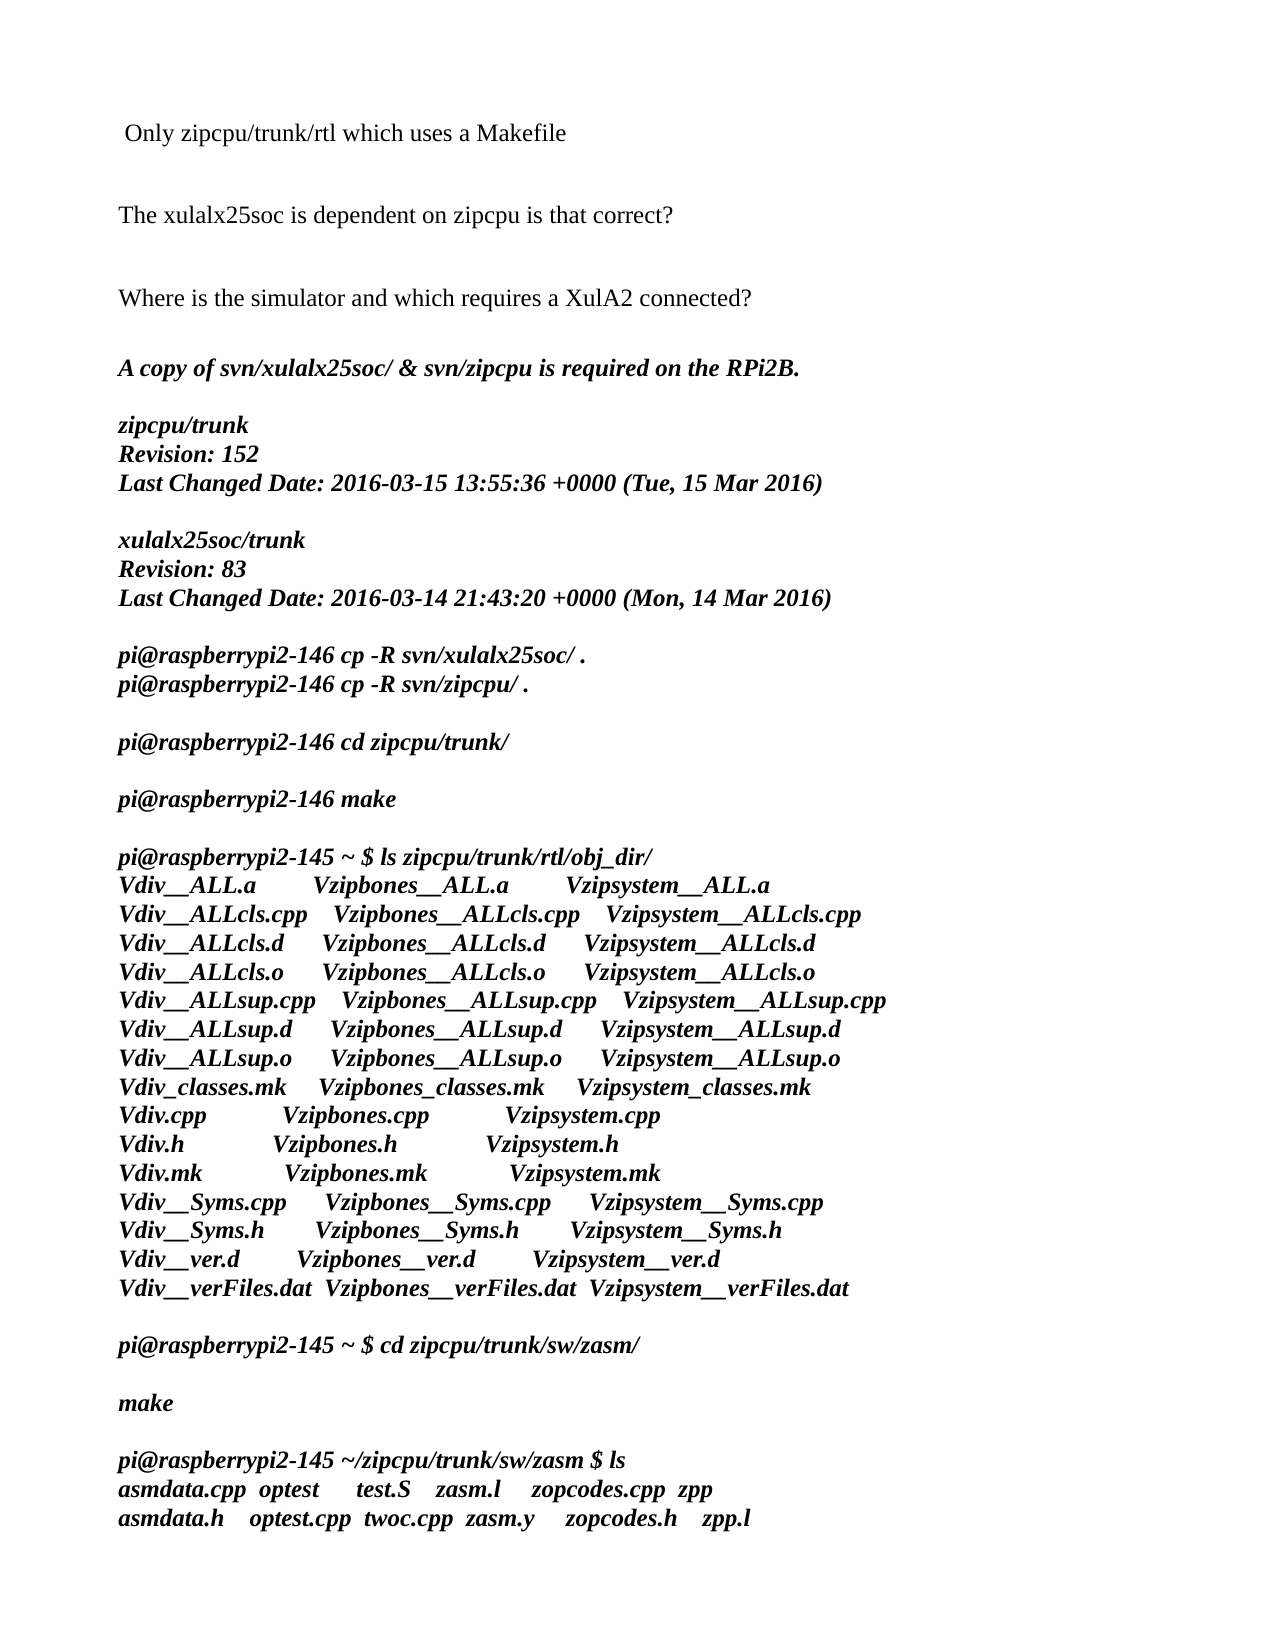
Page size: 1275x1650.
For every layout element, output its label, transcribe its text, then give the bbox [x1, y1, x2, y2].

text Vdiv__ALLcls.cpp Vzipbones__ALLcls.cpp Vzipsystem__ALLcls.cpp [118, 899, 1157, 928]
text Vdiv__ALLsup.o Vzipbones__ALLsup.o Vzipsystem__ALLsup.o [118, 1043, 1157, 1072]
text Only zipcpu/trunk/rtl which uses a Makefile [118, 118, 1157, 147]
text Where is the simulator and which requires a XulA2 connected? [118, 283, 1157, 312]
text Vdiv_classes.mk Vzipbones_classes.mk Vzipsystem_classes.mk [118, 1072, 1157, 1101]
text pi@raspberrypi2-146 cp -R svn/zipcpu/ . [118, 669, 1157, 698]
text asmdata.cpp optest test.S zasm.l zopcodes.cpp zpp [118, 1474, 1157, 1503]
text pi@raspberrypi2-145 ~/zipcpu/trunk/sw/zasm $ ls [118, 1446, 1157, 1474]
text The xulalx25soc is dependent on zipcpu is that correct? [118, 201, 1157, 229]
text asmdata.h optest.cpp twoc.cpp zasm.y zopcodes.h zpp.l [118, 1503, 1157, 1532]
text pi@raspberrypi2-146 cp -R svn/xulalx25soc/ . [118, 641, 1157, 669]
text Last Changed Date: 2016-03-15 13:55:36 +0000 (Tue, 15 Mar 2016) [118, 468, 1157, 497]
text Vdiv__verFiles.dat Vzipbones__verFiles.dat Vzipsystem__verFiles.dat [118, 1273, 1157, 1302]
text xulalx25soc/trunk [118, 526, 1157, 554]
text Vdiv__Syms.h Vzipbones__Syms.h Vzipsystem__Syms.h [118, 1216, 1157, 1244]
text pi@raspberrypi2-145 ~ $ cd zipcpu/trunk/sw/zasm/ [118, 1331, 1157, 1359]
text Vdiv__ALL.a Vzipbones__ALL.a Vzipsystem__ALL.a [118, 871, 1157, 899]
text Revision: 83 [118, 554, 1157, 583]
text Vdiv.mk Vzipbones.mk Vzipsystem.mk [118, 1158, 1157, 1187]
text pi@raspberrypi2-146 cd zipcpu/trunk/ [118, 727, 1157, 756]
text zipcpu/trunk [118, 411, 1157, 439]
text pi@raspberrypi2-146 make [118, 784, 1157, 813]
text Vdiv.cpp Vzipbones.cpp Vzipsystem.cpp [118, 1101, 1157, 1129]
text Vdiv__ALLcls.o Vzipbones__ALLcls.o Vzipsystem__ALLcls.o [118, 957, 1157, 986]
text make [118, 1388, 1157, 1417]
text Vdiv__ALLcls.d Vzipbones__ALLcls.d Vzipsystem__ALLcls.d [118, 928, 1157, 957]
text Revision: 152 [118, 439, 1157, 468]
text Vdiv.h Vzipbones.h Vzipsystem.h [118, 1129, 1157, 1158]
text Vdiv__Syms.cpp Vzipbones__Syms.cpp Vzipsystem__Syms.cpp [118, 1187, 1157, 1216]
text Vdiv__ALLsup.cpp Vzipbones__ALLsup.cpp Vzipsystem__ALLsup.cpp [118, 986, 1157, 1014]
text Vdiv__ALLsup.d Vzipbones__ALLsup.d Vzipsystem__ALLsup.d [118, 1014, 1157, 1043]
text Vdiv__ver.d Vzipbones__ver.d Vzipsystem__ver.d [118, 1244, 1157, 1273]
text pi@raspberrypi2-145 ~ $ ls zipcpu/trunk/rtl/obj_dir/ [118, 842, 1157, 871]
text A copy of svn/xulalx25soc/ & svn/zipcpu is required on the RPi2B. [118, 353, 1157, 382]
text Last Changed Date: 2016-03-14 21:43:20 +0000 (Mon, 14 Mar 2016) [118, 583, 1157, 612]
